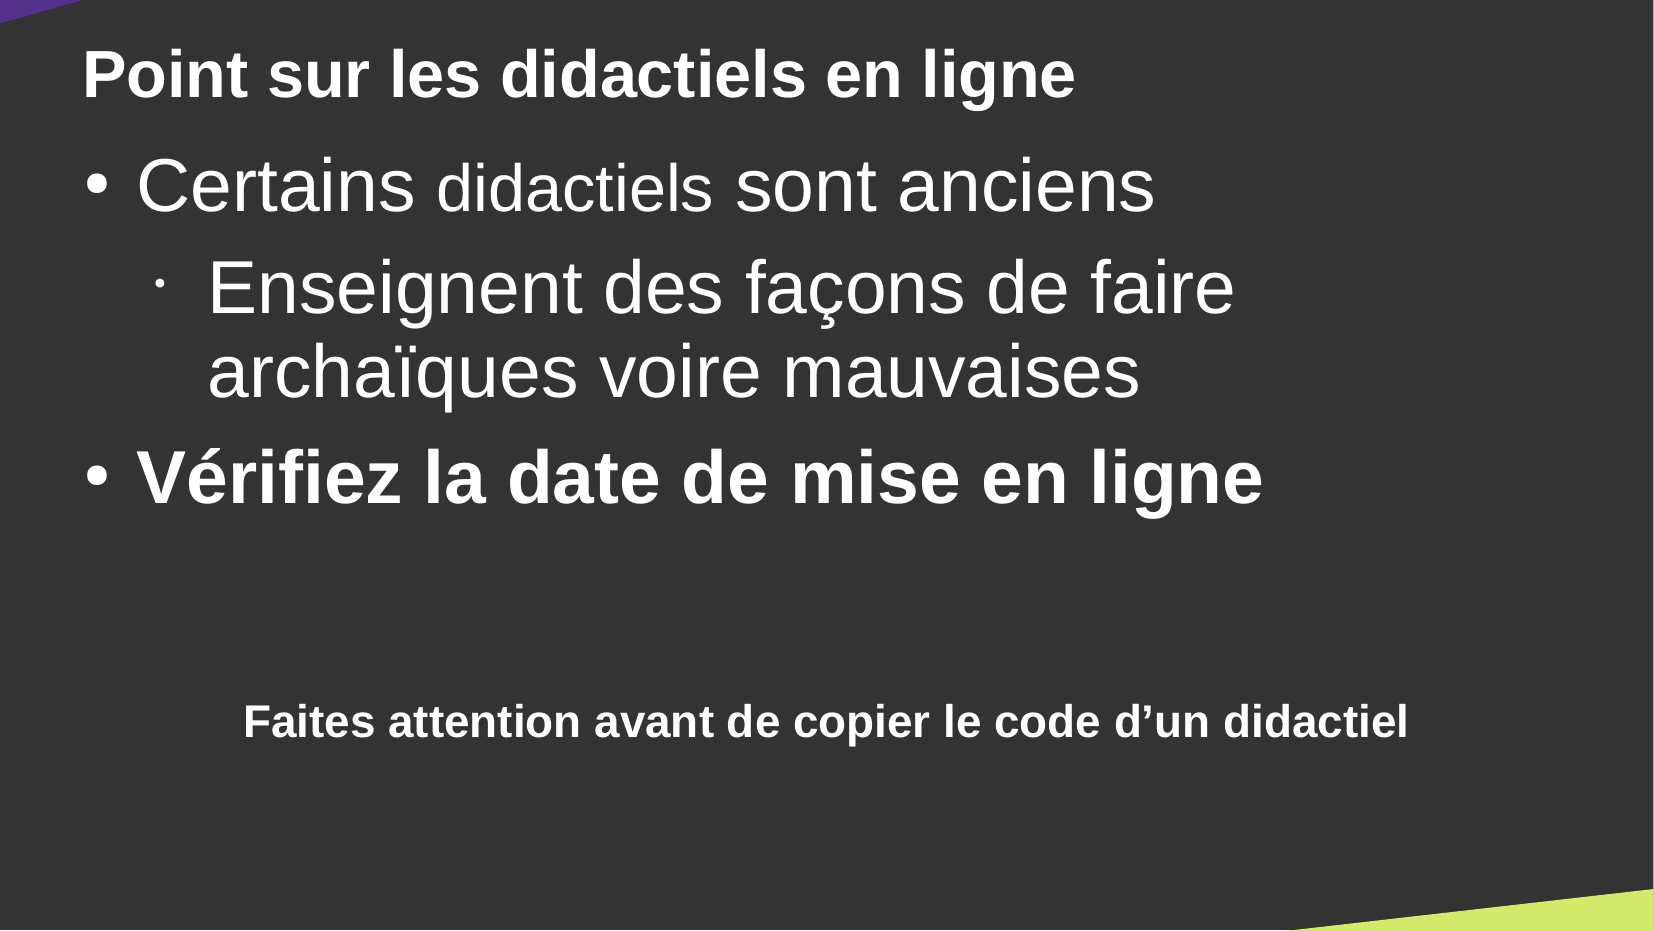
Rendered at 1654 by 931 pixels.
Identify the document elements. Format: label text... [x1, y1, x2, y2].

title Point sur les didactiels en ligne [82, 37, 1571, 122]
text_box [0, 0, 83, 24]
text_box [1285, 888, 1654, 931]
list Certains didactiels sont anciens Enseignent des façons de faire archaïques voire mauvaises Vérifiez la date de mise en ligne [65, 143, 1554, 579]
text_box Faites attention avant de copier le code d’un didactiel [191, 688, 1462, 858]
